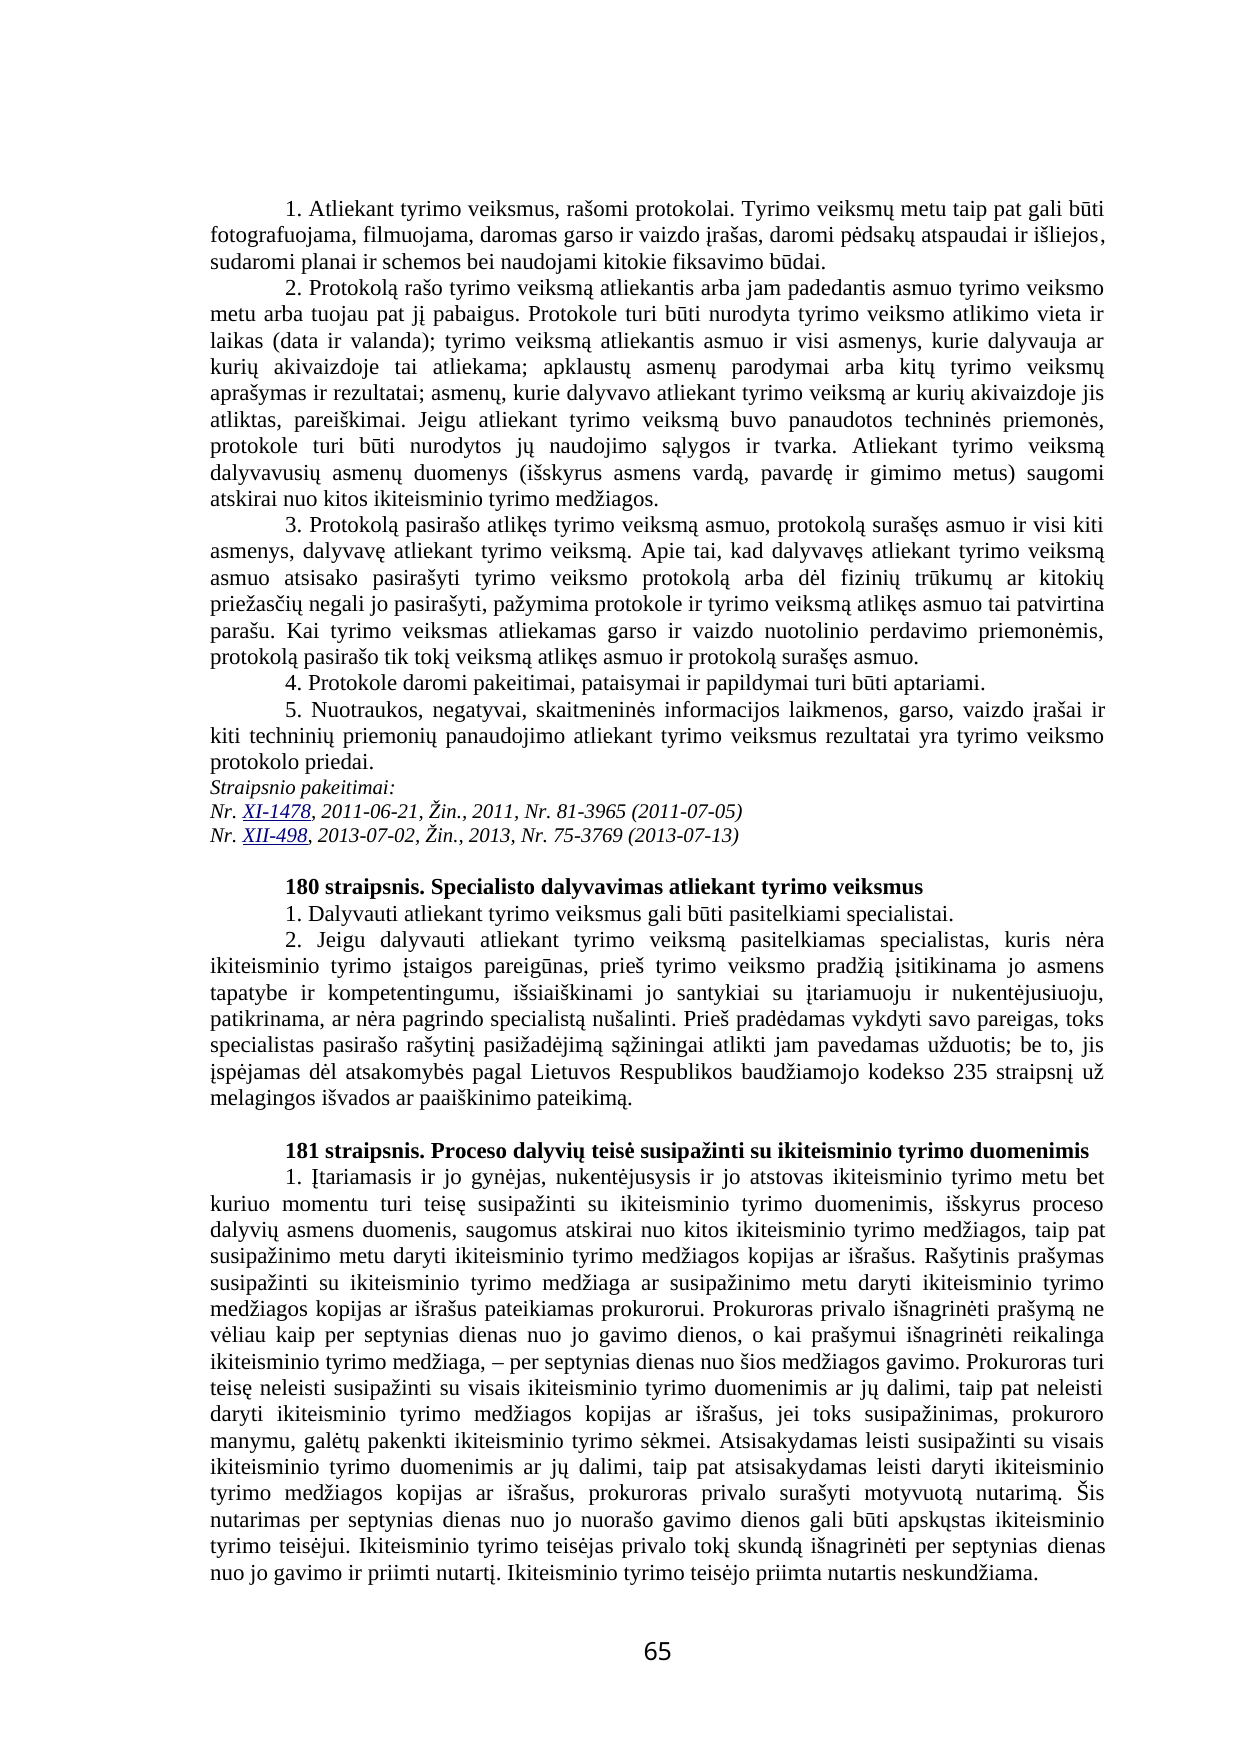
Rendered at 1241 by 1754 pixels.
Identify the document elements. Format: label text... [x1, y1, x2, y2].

text 3. Protokolą pasirašo atlikęs tyrimo veiksmą asmuo, protokolą surašęs asmuo ir visi kiti asmenys, dalyvavę atliekant tyrimo veiksmą. Apie tai, kad dalyvavęs atliekant tyrimo veiksmą asmuo atsisako pasirašyti tyrimo veiksmo protokolą arba dėl fizinių trūkumų ar kitokių priežasčių negali jo pasirašyti, pažymima protokole ir tyrimo veiksmą atlikęs asmuo tai patvirtina parašu. Kai tyrimo veiksmas atliekamas garso ir vaizdo nuotolinio perdavimo priemonėmis, protokolą pasirašo tik tokį veiksmą atlikęs asmuo ir protokolą surašęs asmuo. [210, 511, 1106, 669]
text Nr. XI-1478, 2011-06-21, Žin., 2011, Nr. 81-3965 (2011-07-05) [210, 799, 1106, 823]
text 5. Nuotraukos, negatyvai, skaitmeninės informacijos laikmenos, garso, vaizdo įrašai ir kiti techninių priemonių panaudojimo atliekant tyrimo veiksmus rezultatai yra tyrimo veiksmo protokolo priedai. [210, 696, 1106, 775]
text 181 straipsnis. Proceso dalyvių teisė susipažinti su ikiteisminio tyrimo duomenimis [285, 1137, 1106, 1163]
text 1. Dalyvauti atliekant tyrimo veiksmus gali būti pasitelkiami specialistai. [210, 900, 1106, 926]
text 2. Protokolą rašo tyrimo veiksmą atliekantis arba jam padedantis asmuo tyrimo veiksmo metu arba tuojau pat jį pabaigus. Protokole turi būti nurodyta tyrimo veiksmo atlikimo vieta ir laikas (data ir valanda); tyrimo veiksmą atliekantis asmuo ir visi asmenys, kurie dalyvauja ar kurių akivaizdoje tai atliekama; apklaustų asmenų parodymai arba kitų tyrimo veiksmų aprašymas ir rezultatai; asmenų, kurie dalyvavo atliekant tyrimo veiksmą ar kurių akivaizdoje jis atliktas, pareiškimai. Jeigu atliekant tyrimo veiksmą buvo panaudotos techninės priemonės, protokole turi būti nurodytos jų naudojimo sąlygos ir tvarka. Atliekant tyrimo veiksmą dalyvavusių asmenų duomenys (išskyrus asmens vardą, pavardę ir gimimo metus) saugomi atskirai nuo kitos ikiteisminio tyrimo medžiagos. [210, 274, 1106, 511]
text 4. Protokole daromi pakeitimai, pataisymai ir papildymai turi būti aptariami. [210, 669, 1106, 696]
text 1. Įtariamasis ir jo gynėjas, nukentėjusysis ir jo atstovas ikiteisminio tyrimo metu bet kuriuo momentu turi teisę susipažinti su ikiteisminio tyrimo duomenimis, išskyrus proceso dalyvių asmens duomenis, saugomus atskirai nuo kitos ikiteisminio tyrimo medžiagos, taip pat susipažinimo metu daryti ikiteisminio tyrimo medžiagos kopijas ar išrašus. Rašytinis prašymas susipažinti su ikiteisminio tyrimo medžiaga ar susipažinimo metu daryti ikiteisminio tyrimo medžiagos kopijas ar išrašus pateikiamas prokurorui. Prokuroras privalo išnagrinėti prašymą ne vėliau kaip per septynias dienas nuo jo gavimo dienos, o kai prašymui išnagrinėti reikalinga ikiteisminio tyrimo medžiaga, – per septynias dienas nuo šios medžiagos gavimo. Prokuroras turi teisę neleisti susipažinti su visais ikiteisminio tyrimo duomenimis ar jų dalimi, taip pat neleisti daryti ikiteisminio tyrimo medžiagos kopijas ar išrašus, jei toks susipažinimas, prokuroro manymu, galėtų pakenkti ikiteisminio tyrimo sėkmei. Atsisakydamas leisti susipažinti su visais ikiteisminio tyrimo duomenimis ar jų dalimi, taip pat atsisakydamas leisti daryti ikiteisminio tyrimo medžiagos kopijas ar išrašus, prokuroras privalo surašyti motyvuotą nutarimą. Šis nutarimas per septynias dienas nuo jo nuorašo gavimo dienos gali būti apskųstas ikiteisminio tyrimo teisėjui. Ikiteisminio tyrimo teisėjas privalo tokį skundą išnagrinėti per septynias dienas nuo jo gavimo ir priimti nutartį. Ikiteisminio tyrimo teisėjo priimta nutartis neskundžiama. [210, 1163, 1106, 1585]
text Nr. XII-498, 2013-07-02, Žin., 2013, Nr. 75-3769 (2013-07-13) [210, 823, 1106, 847]
text 180 straipsnis. Specialisto dalyvavimas atliekant tyrimo veiksmus [210, 873, 1106, 900]
text 1. Atliekant tyrimo veiksmus, rašomi protokolai. Tyrimo veiksmų metu taip pat gali būti fotografuojama, filmuojama, daromas garso ir vaizdo įrašas, daromi pėdsakų atspaudai ir išliejos, sudaromi planai ir schemos bei naudojami kitokie fiksavimo būdai. [210, 195, 1106, 274]
text 2. Jeigu dalyvauti atliekant tyrimo veiksmą pasitelkiamas specialistas, kuris nėra ikiteisminio tyrimo įstaigos pareigūnas, prieš tyrimo veiksmo pradžią įsitikinama jo asmens tapatybe ir kompetentingumu, išsiaiškinami jo santykiai su įtariamuoju ir nukentėjusiuoju, patikrinama, ar nėra pagrindo specialistą nušalinti. Prieš pradėdamas vykdyti savo pareigas, toks specialistas pasirašo rašytinį pasižadėjimą sąžiningai atlikti jam pavedamas užduotis; be to, jis įspėjamas dėl atsakomybės pagal Lietuvos Respublikos baudžiamojo kodekso 235 straipsnį už melagingos išvados ar paaiškinimo pateikimą. [210, 926, 1106, 1111]
text Straipsnio pakeitimai: [210, 775, 1106, 799]
